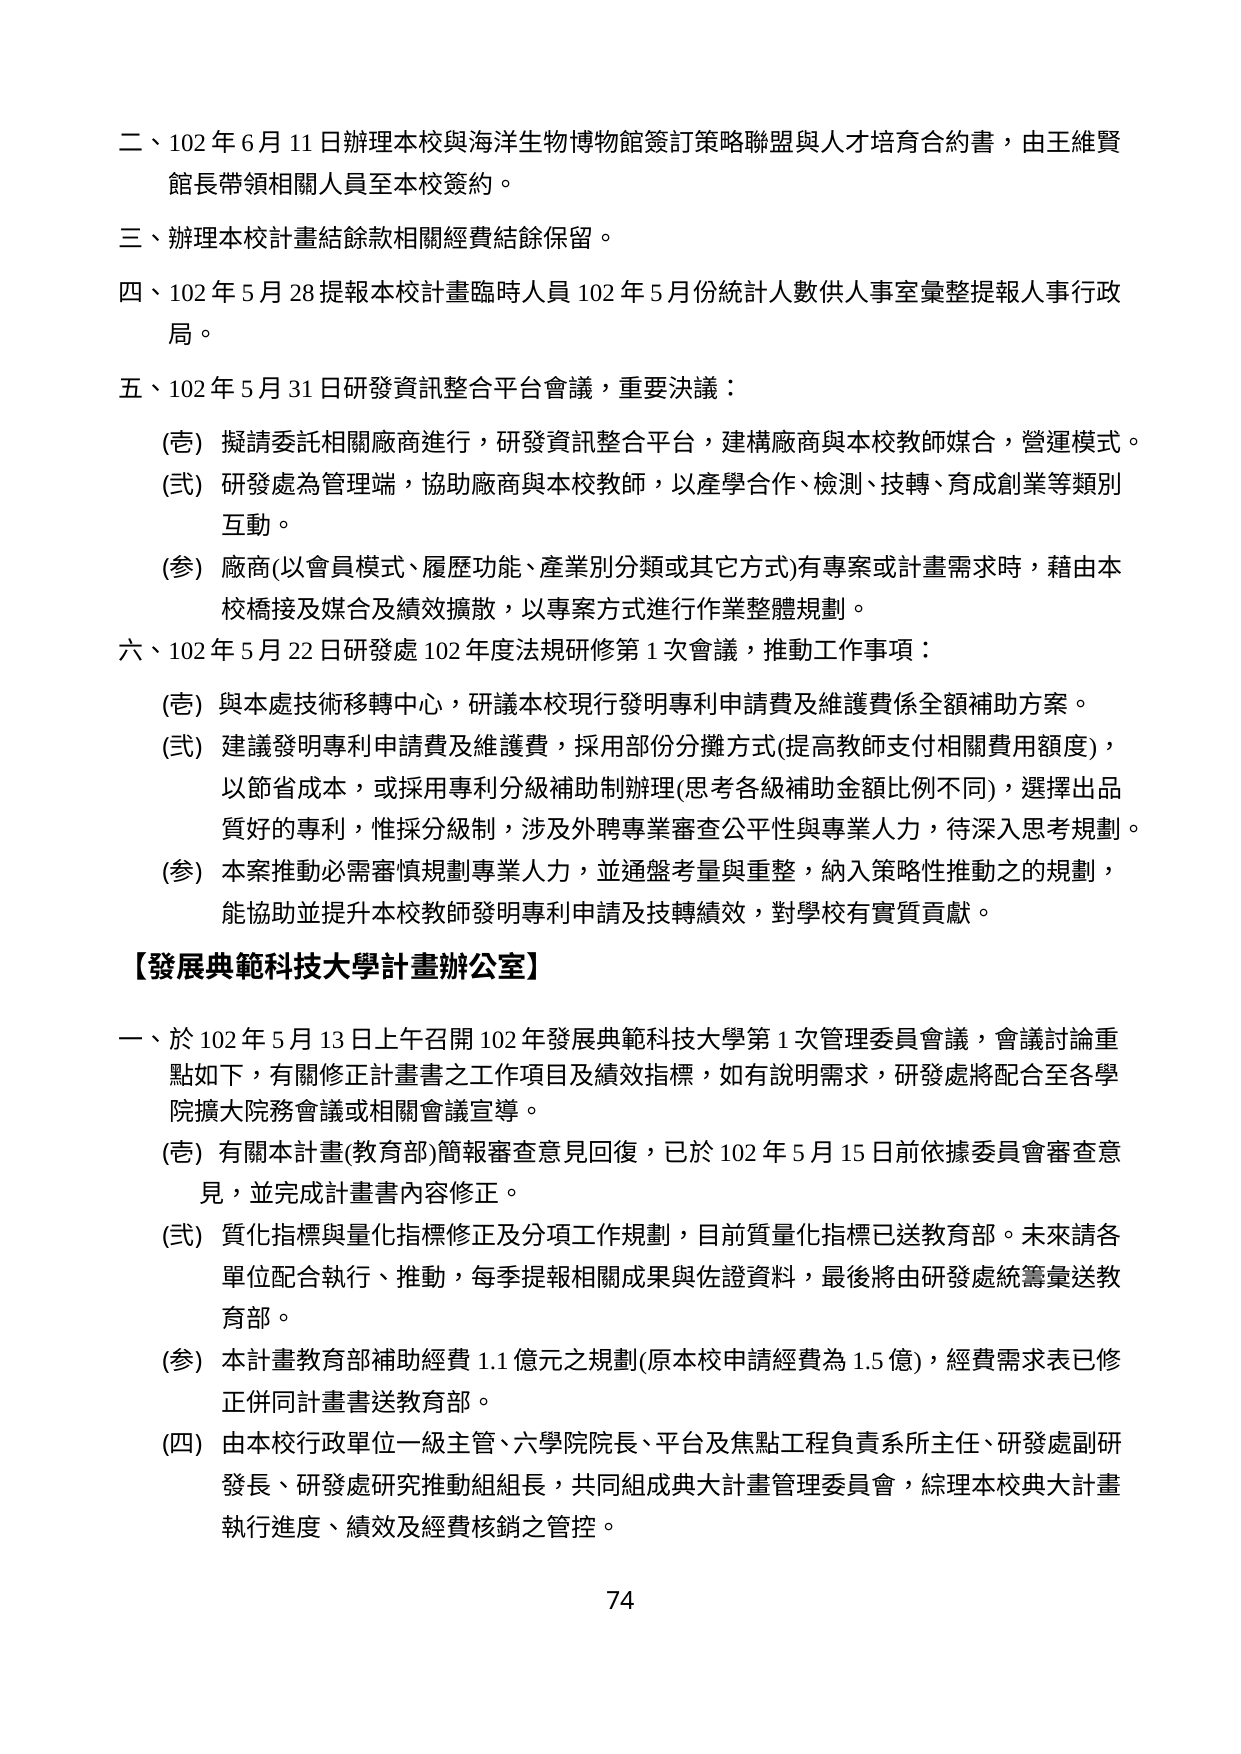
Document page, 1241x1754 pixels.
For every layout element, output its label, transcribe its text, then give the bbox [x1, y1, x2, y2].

list 擬請委託相關廠商進行，研發資訊整合平台，建構廠商與本校教師媒合，營運模式。 [162, 418, 1122, 460]
text 五、102年5月31日研發資訊整合平台會議，重要決議： [118, 364, 1122, 406]
list 研發處為管理端，協助廠商與本校教師，以產學合作、檢測、技轉、育成創業等類別互動。 [162, 460, 1122, 543]
text 【發展典範科技大學計畫辦公室】 [118, 943, 1127, 985]
list 質化指標與量化指標修正及分項工作規劃，目前質量化指標已送教育部。未來請各單位配合執行、推動，每季提報相關成果與佐證資料，最後將由研發處統籌彙送教育部。 [162, 1211, 1122, 1336]
list 廠商(以會員模式、履歷功能、產業別分類或其它方式)有專案或計畫需求時，藉由本校橋接及媒合及績效擴散，以專案方式進行作業整體規劃。 [162, 543, 1122, 626]
text 六、102年5月22日研發處102年度法規研修第1次會議，推動工作事項： [118, 626, 1122, 668]
list 於102年5月13日上午召開102年發展典範科技大學第1次管理委員會議，會議討論重點如下，有關修正計畫書之工作項目及績效指標，如有說明需求，研發處將配合至各學院擴大院務會議或相關會議宣導。 [118, 1019, 1122, 1128]
list 與本處技術移轉中心，研議本校現行發明專利申請費及維護費係全額補助方案。 [162, 681, 1122, 722]
text 四、102年5月28提報本校計畫臨時人員102年5月份統計人數供人事室彙整提報人事行政局。 [118, 268, 1122, 351]
list 本案推動必需審慎規劃專業人力，並通盤考量與重整，納入策略性推動之的規劃，能協助並提升本校教師發明專利申請及技轉績效，對學校有實質貢獻。 [162, 847, 1122, 931]
text 三、辦理本校計畫結餘款相關經費結餘保留。 [118, 214, 1122, 256]
list 有關本計畫(教育部)簡報審查意見回復，已於102年5月15日前依據委員會審查意見，並完成計畫書內容修正。 [162, 1128, 1122, 1211]
list 建議發明專利申請費及維護費，採用部份分攤方式(提高教師支付相關費用額度)，以節省成本，或採用專利分級補助制辦理(思考各級補助金額比例不同)，選擇出品質好的專利，惟採分級制，涉及外聘專業審查公平性與專業人力，待深入思考規劃。 [162, 722, 1122, 847]
list 由本校行政單位一級主管、六學院院長、平台及焦點工程負責系所主任、研發處副研發長、研發處研究推動組組長，共同組成典大計畫管理委員會，綜理本校典大計畫執行進度、績效及經費核銷之管控。 [162, 1419, 1122, 1544]
list 本計畫教育部補助經費1.1億元之規劃(原本校申請經費為1.5億)，經費需求表已修正併同計畫書送教育部。 [162, 1336, 1122, 1419]
text 二、102年6月11日辦理本校與海洋生物博物館簽訂策略聯盟與人才培育合約書，由王維賢館長帶領相關人員至本校簽約。 [118, 118, 1122, 201]
